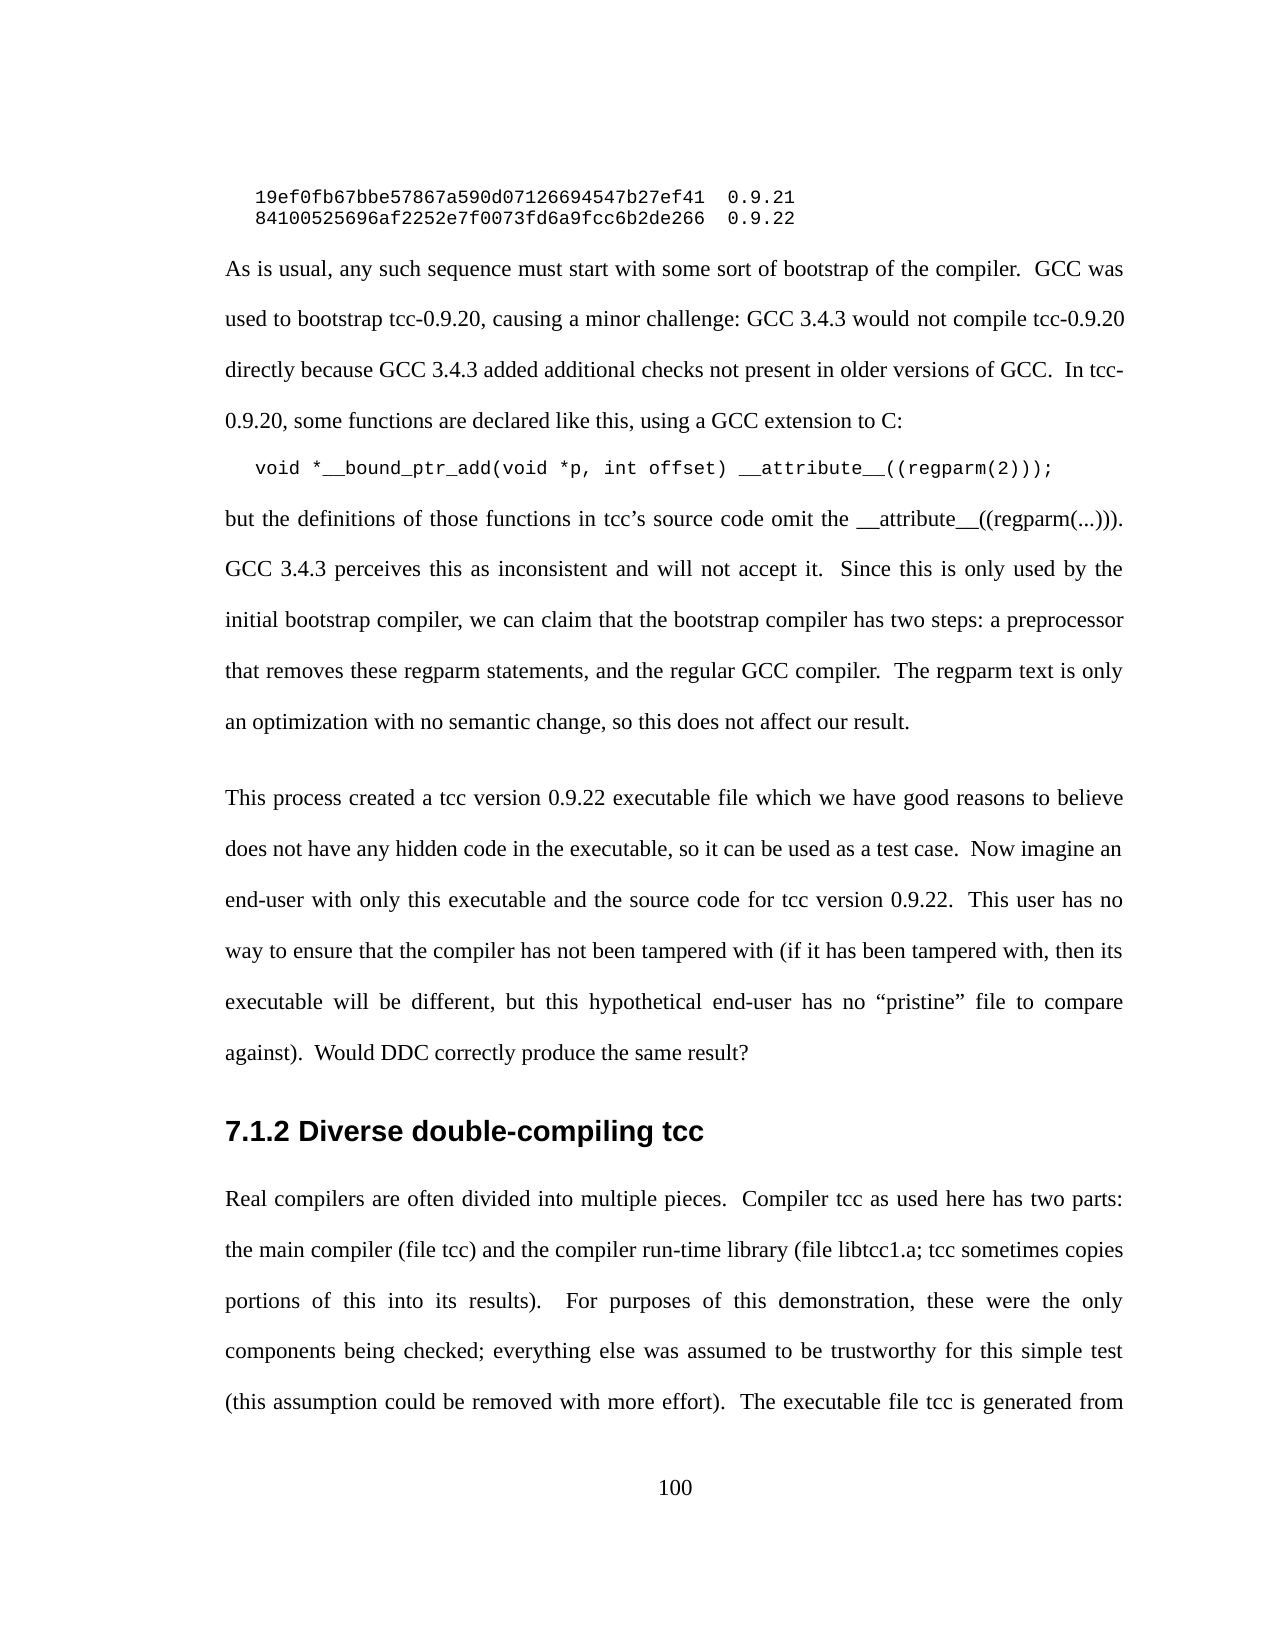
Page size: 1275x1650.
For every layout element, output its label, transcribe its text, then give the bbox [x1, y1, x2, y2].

text As is usual, any such sequence must start with some sort of bootstrap of the compiler. GCC was used to bootstrap tcc-0.9.20, causing a minor challenge: GCC 3.4.3 would not compile tcc-0.9.20 directly because GCC 3.4.3 added additional checks not present in older versions of GCC. In tcc-0.9.20, some functions are declared like this, using a GCC extension to C: [225, 256, 1125, 433]
text void *__bound_ptr_add(void *p, int offset) __attribute__((regparm(2))); [225, 459, 1125, 480]
text but the definitions of those functions in tcc’s source code omit the __attribute__((regparm(...))). GCC 3.4.3 perceives this as inconsistent and will not accept it. Since this is only used by the initial bootstrap compiler, we can claim that the bootstrap compiler has two steps: a preprocessor that removes these regparm statements, and the regular GCC compiler. The regparm text is only an optimization with no semantic change, so this does not affect our result. [225, 506, 1125, 734]
text Real compilers are often divided into multiple pieces. Compiler tcc as used here has two parts: the main compiler (file tcc) and the compiler run-time library (file libtcc1.a; tcc sometimes copies portions of this into its results). For purposes of this demonstration, these were the only components being checked; everything else was assumed to be trustworthy for this simple test (this assumption could be removed with more effort). The executable file tcc is generated from [225, 1186, 1125, 1415]
text 84100525696af2252e7f0073fd6a9fcc6b2de266 0.9.22 [225, 209, 1125, 230]
subtitle Diverse double-compiling tcc [225, 1115, 1125, 1148]
text This process created a tcc version 0.9.22 executable file which we have good reasons to believe does not have any hidden code in the executable, so it can be used as a test case. Now imagine an end-user with only this executable and the source code for tcc version 0.9.22. This user has no way to ensure that the compiler has not been tampered with (if it has been tampered with, then its executable will be different, but this hypothetical end-user has no “pristine” file to compare against). Would DDC correctly produce the same result? [225, 785, 1125, 1065]
text 19ef0fb67bbe57867a590d07126694547b27ef41 0.9.21 [225, 187, 1125, 209]
